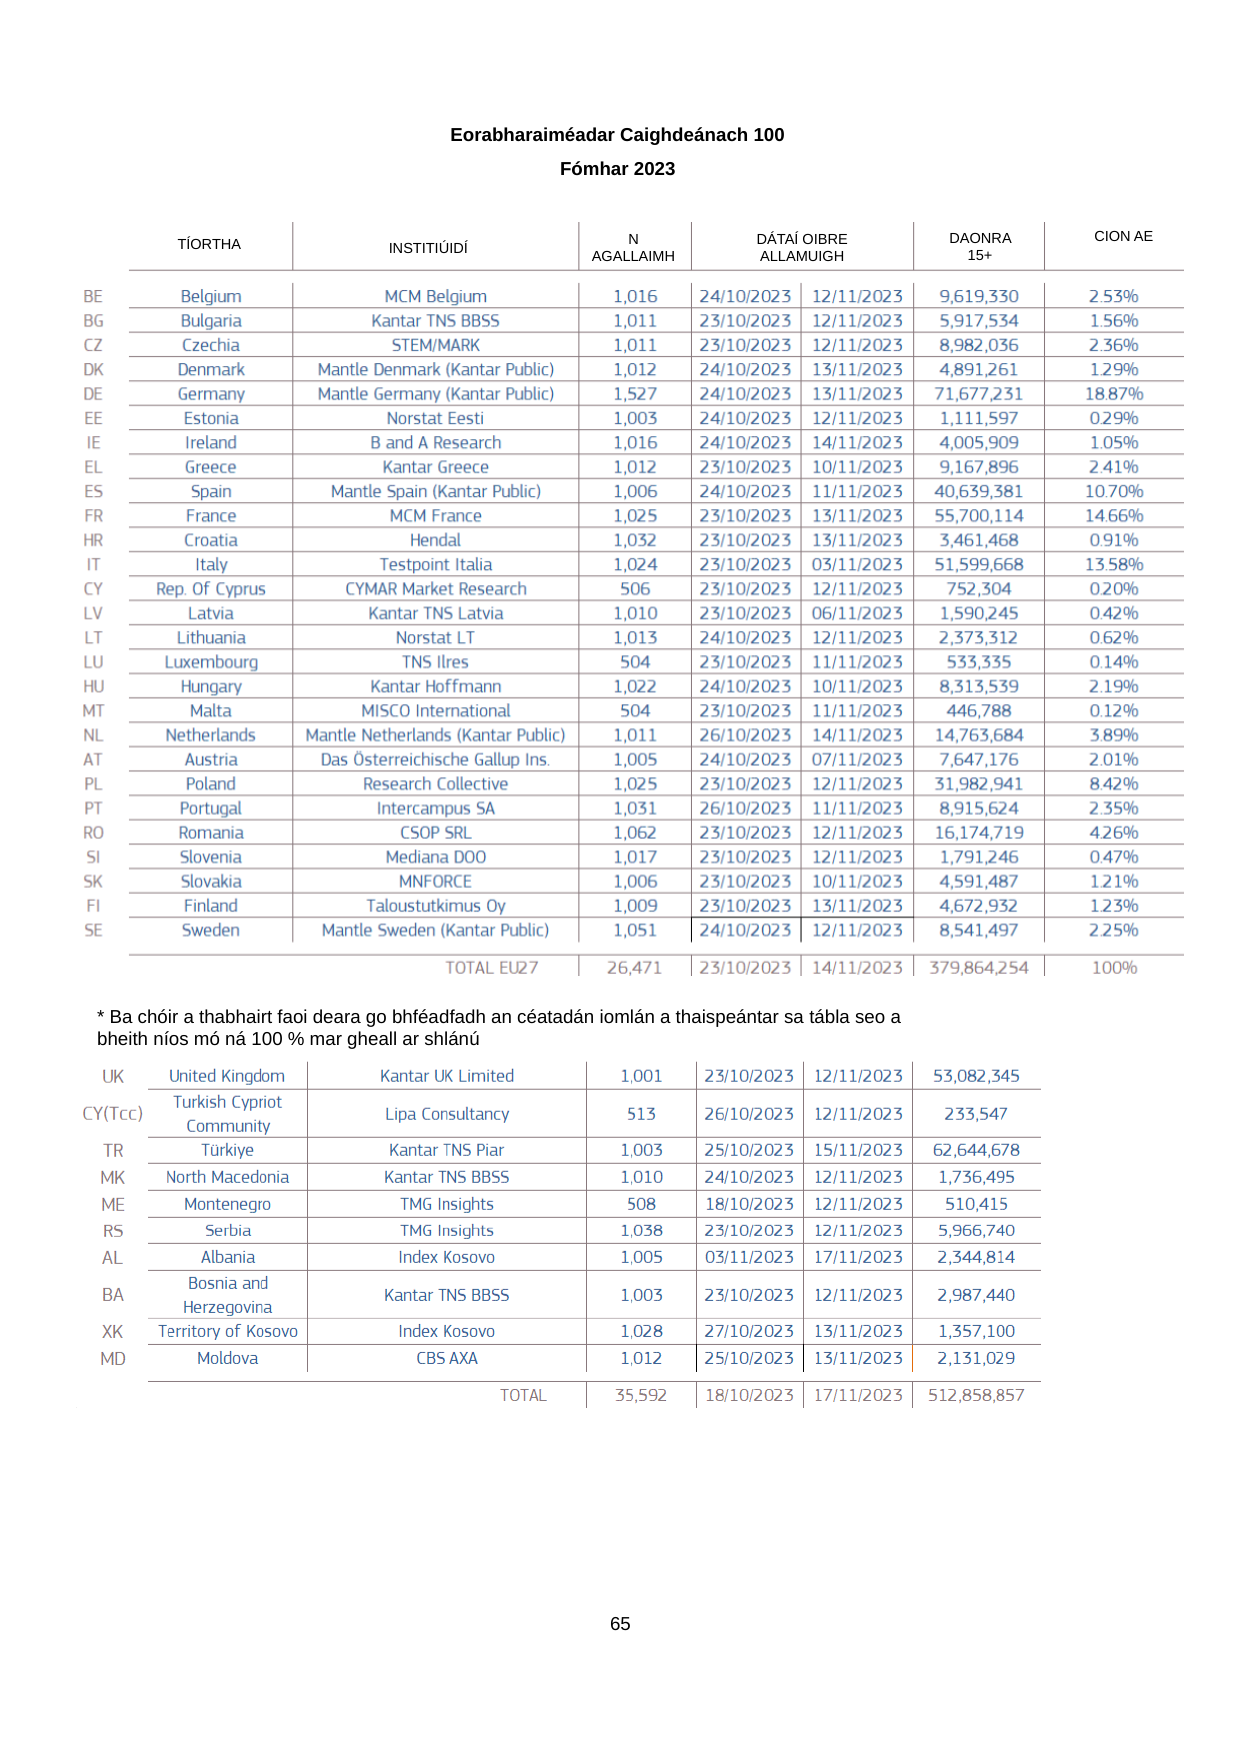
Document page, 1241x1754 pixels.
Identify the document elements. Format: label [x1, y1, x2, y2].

picture [61, 221, 1184, 976]
picture [76, 1050, 1094, 1408]
